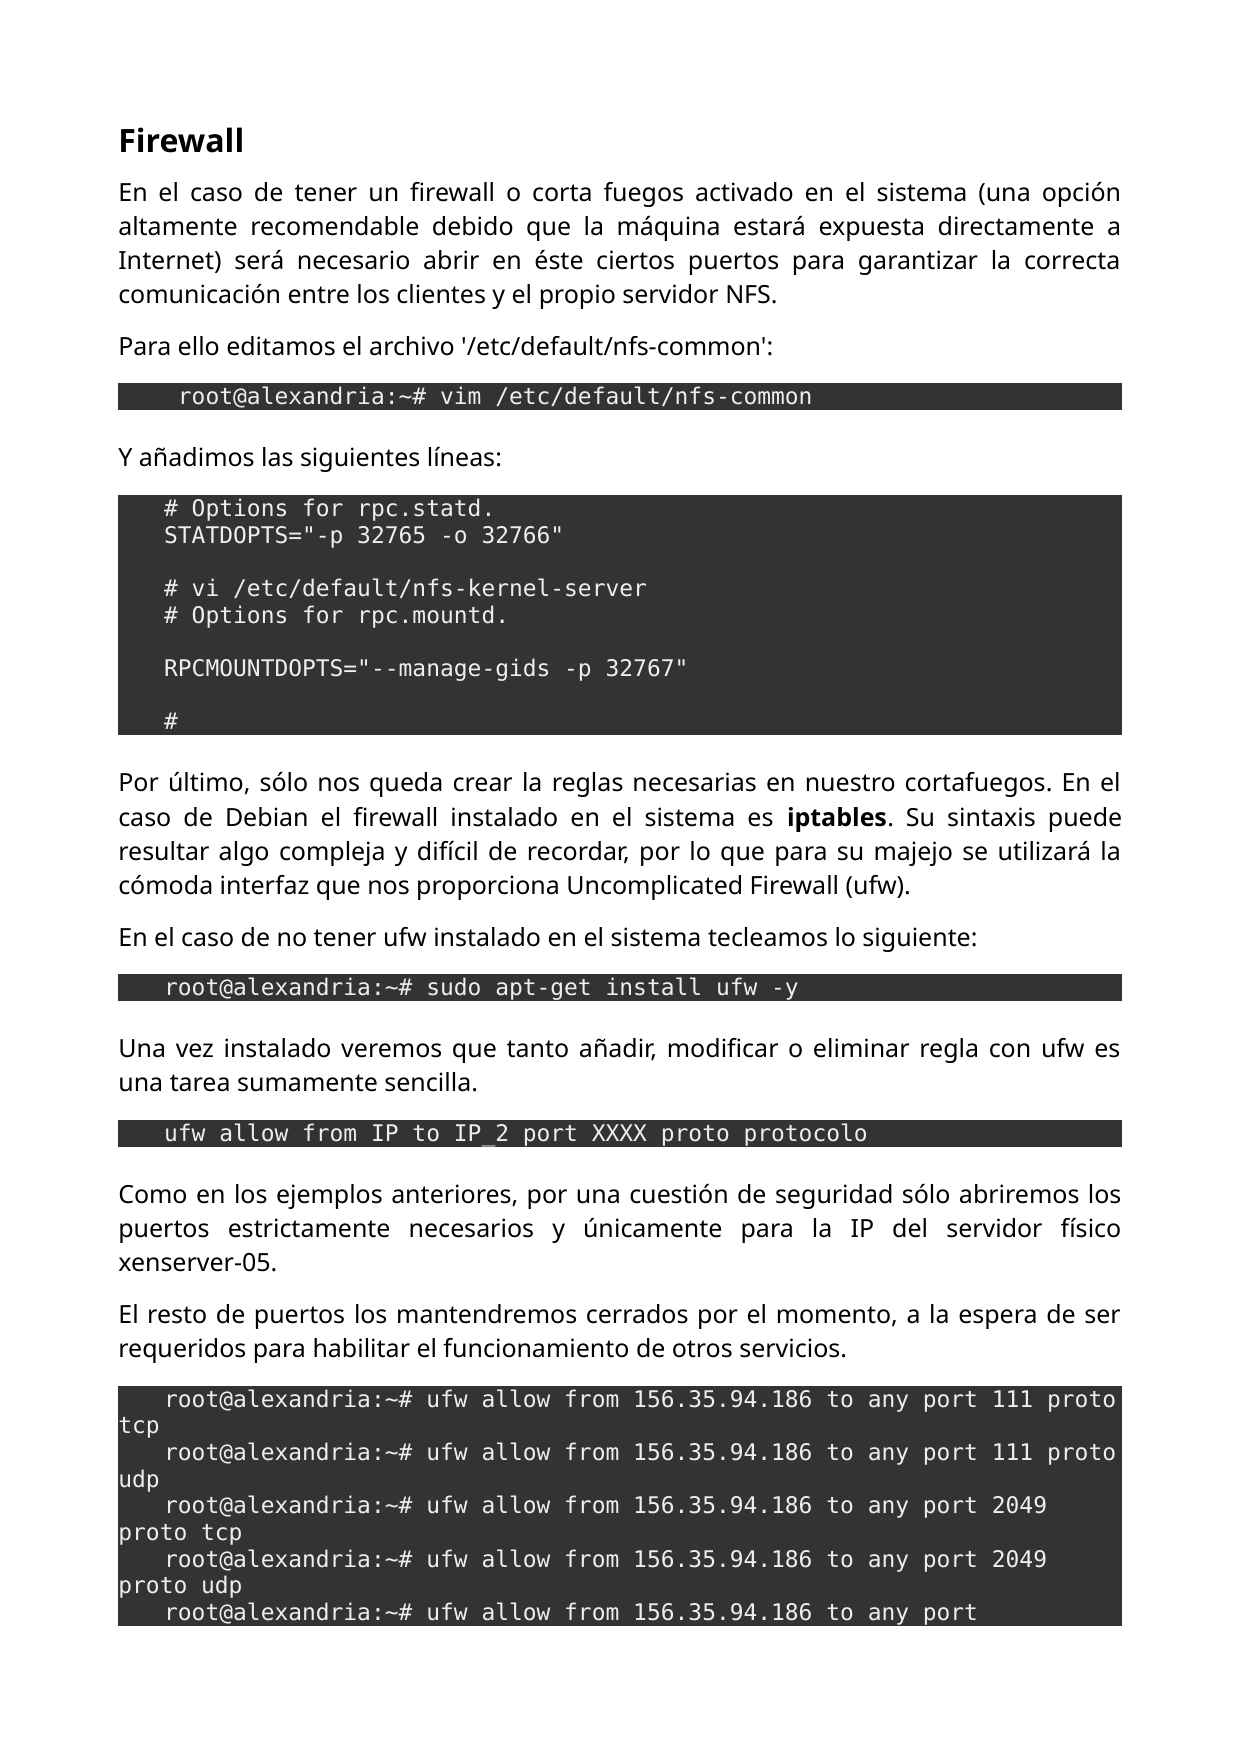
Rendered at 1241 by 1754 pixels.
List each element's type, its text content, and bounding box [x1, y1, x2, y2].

text root@alexandria:~# ufw allow from 156.35.94.186 to any port 2049 proto udp [118, 1546, 1122, 1599]
text RPCMOUNTDOPTS="--manage-gids -p 32767" [118, 655, 1122, 682]
text En el caso de tener un firewall o corta fuegos activado en el sistema (una opción altamente recomendable debido que la máquina estará expuesta directamente a Internet) será necesario abrir en éste ciertos puertos para garantizar la correcta comunicación entre los clientes y el propio servidor NFS. [118, 174, 1122, 310]
text root@alexandria:~# ufw allow from 156.35.94.186 to any port 111 proto tcp [118, 1386, 1122, 1439]
text Por último, sólo nos queda crear la reglas necesarias en nuestro cortafuegos. En el caso de Debian el firewall instalado en el sistema es iptables. Su sintaxis puede resultar algo compleja y difícil de recordar, por lo que para su majejo se utilizará la cómoda interfaz que nos proporciona Uncomplicated Firewall (ufw). [118, 765, 1122, 901]
text root@alexandria:~# ufw allow from 156.35.94.186 to any port 111 proto udp [118, 1439, 1122, 1493]
text Una vez instalado veremos que tanto añadir, modificar o eliminar regla con ufw es una tarea sumamente sencilla. [118, 1031, 1122, 1099]
text El resto de puertos los mantendremos cerrados por el momento, a la espera de ser requeridos para habilitar el funcionamiento de otros servicios. [118, 1297, 1122, 1365]
text # Options for rpc.mountd. [118, 602, 1122, 628]
text # Options for rpc.statd. [118, 495, 1122, 522]
subtitle Firewall [118, 118, 1122, 162]
text root@alexandria:~# ufw allow from 156.35.94.186 to any port [118, 1599, 1122, 1626]
text Y añadimos las siguientes líneas: [118, 440, 1122, 474]
text root@alexandria:~# sudo apt-get install ufw -y [118, 974, 1122, 1001]
text STATDOPTS="-p 32765 -o 32766" [118, 522, 1122, 548]
text En el caso de no tener ufw instalado en el sistema tecleamos lo siguiente: [118, 919, 1122, 953]
text root@alexandria:~# ufw allow from 156.35.94.186 to any port 2049 proto tcp [118, 1493, 1122, 1546]
text root@alexandria:~# vim /etc/default/nfs-common [118, 383, 1122, 410]
text # vi /etc/default/nfs-kernel-server [118, 575, 1122, 602]
text Para ello editamos el archivo '/etc/default/nfs-common': [118, 328, 1122, 362]
text # [118, 708, 1122, 735]
text Como en los ejemplos anteriores, por una cuestión de seguridad sólo abriremos los puertos estrictamente necesarios y únicamente para la IP del servidor físico xenserver-05. [118, 1177, 1122, 1279]
text ufw allow from IP to IP_2 port XXXX proto protocolo [118, 1120, 1122, 1147]
